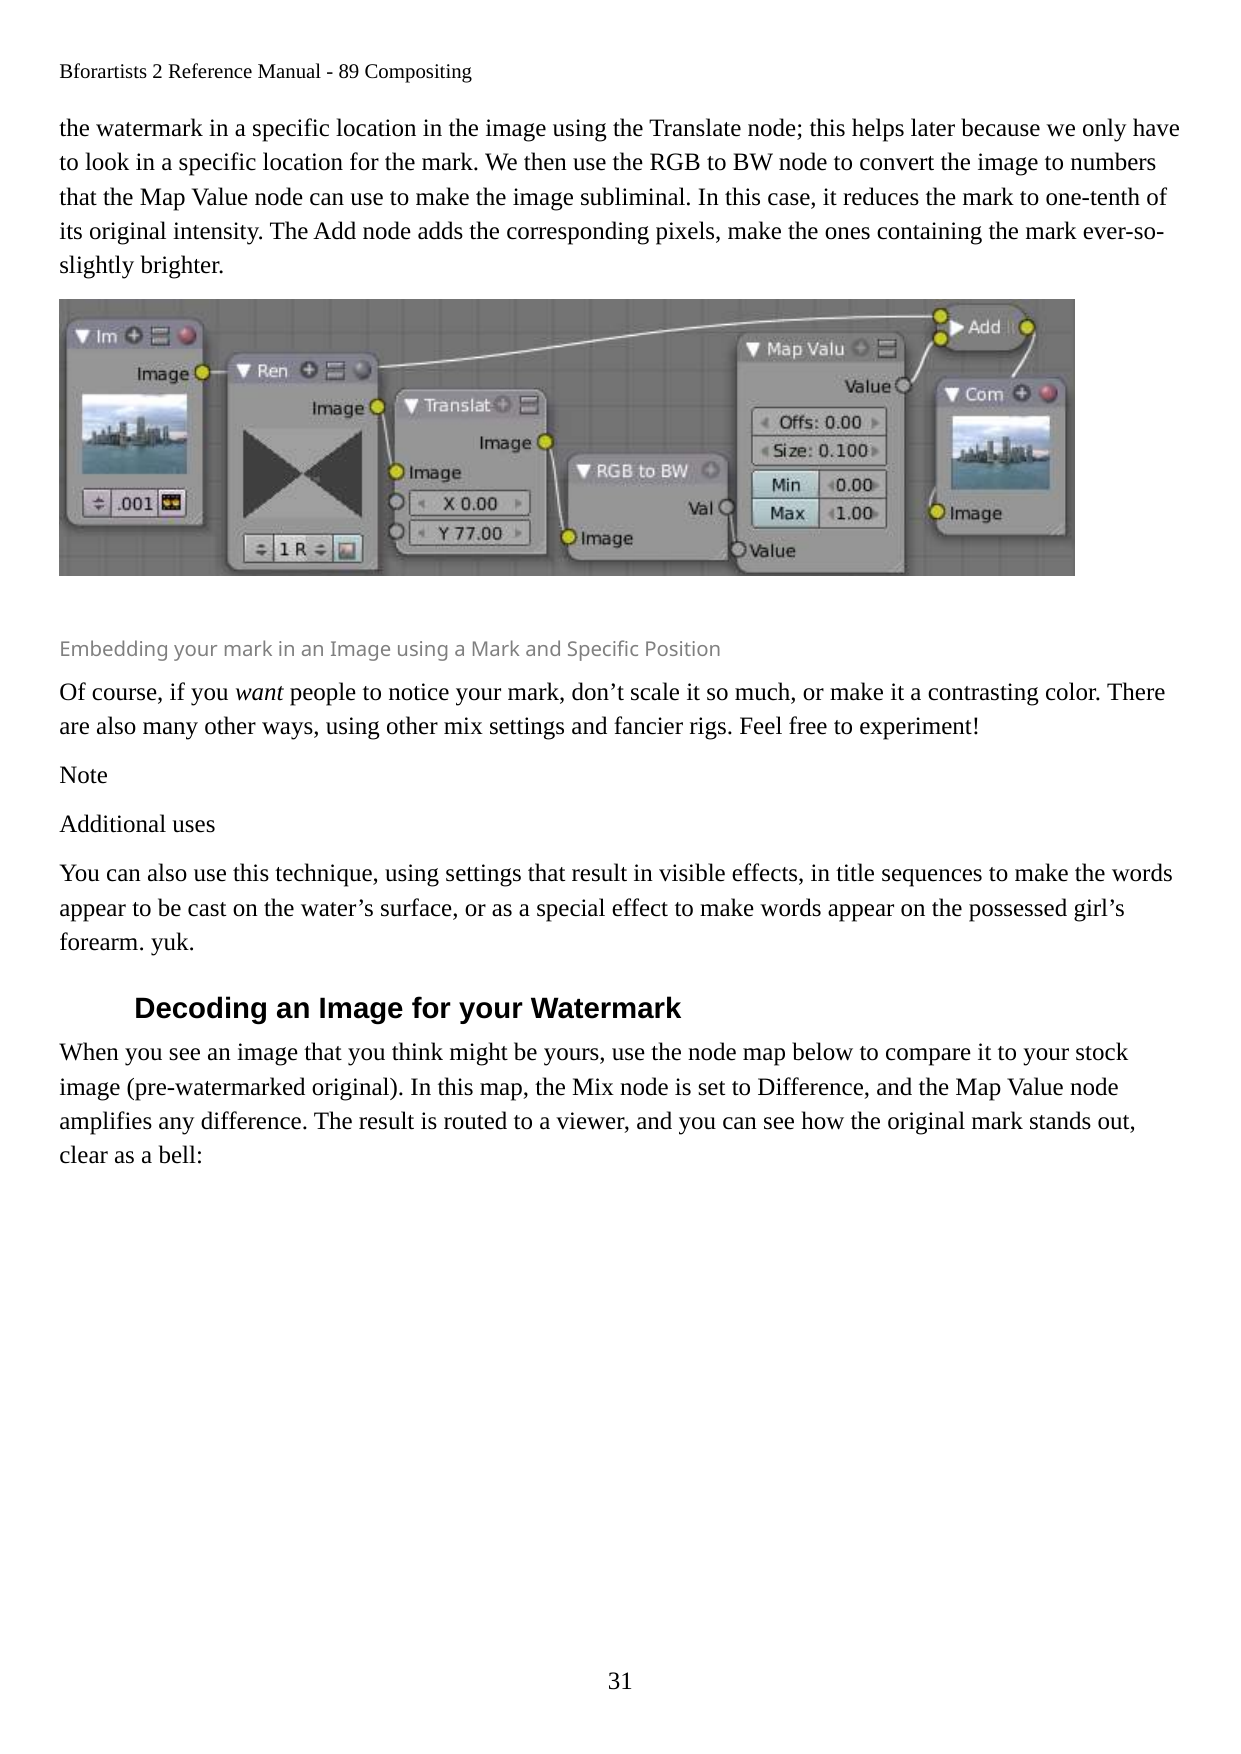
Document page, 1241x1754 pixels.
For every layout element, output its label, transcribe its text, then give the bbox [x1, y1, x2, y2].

text the watermark in a specific location in the image using the Translate node; this helps later because we only have to look in a specific location for the mark. We then use the RGB to BW node to convert the image to numbers that the Map Value node can use to make the image subliminal. In this case, it reduces the mark to one-tenth of its original intensity. The Add node adds the corresponding pixels, make the ones containing the mark ever-so-slightly brighter. [59, 113, 1181, 279]
text Additional uses [59, 809, 1181, 838]
text Note [59, 760, 1181, 789]
picture [59, 299, 1075, 576]
text You can also use this technique, using settings that result in visible effects, in title sequences to make the words appear to be cast on the water’s surface, or as a special effect to make words appear on the possessed girl’s forearm. yuk. [59, 858, 1181, 956]
text Of course, if you want people to notice your mark, don’t scale it so much, or make it a contrasting color. There are also many other ways, using other mix settings and fancier rigs. Feel free to experiment! [59, 677, 1181, 740]
text When you see an image that you think might be yours, use the node map below to compare it to your stock image (pre-watermarked original). In this map, the Mix node is set to Difference, and the Map Value node amplifies any difference. The result is routed to a viewer, and you can see how the original mark stands out, clear as a bell: [59, 1037, 1181, 1169]
text Embedding your mark in an Image using a Mark and Specific Position [59, 631, 1181, 662]
subtitle Decoding an Image for your Watermark [59, 991, 1181, 1024]
